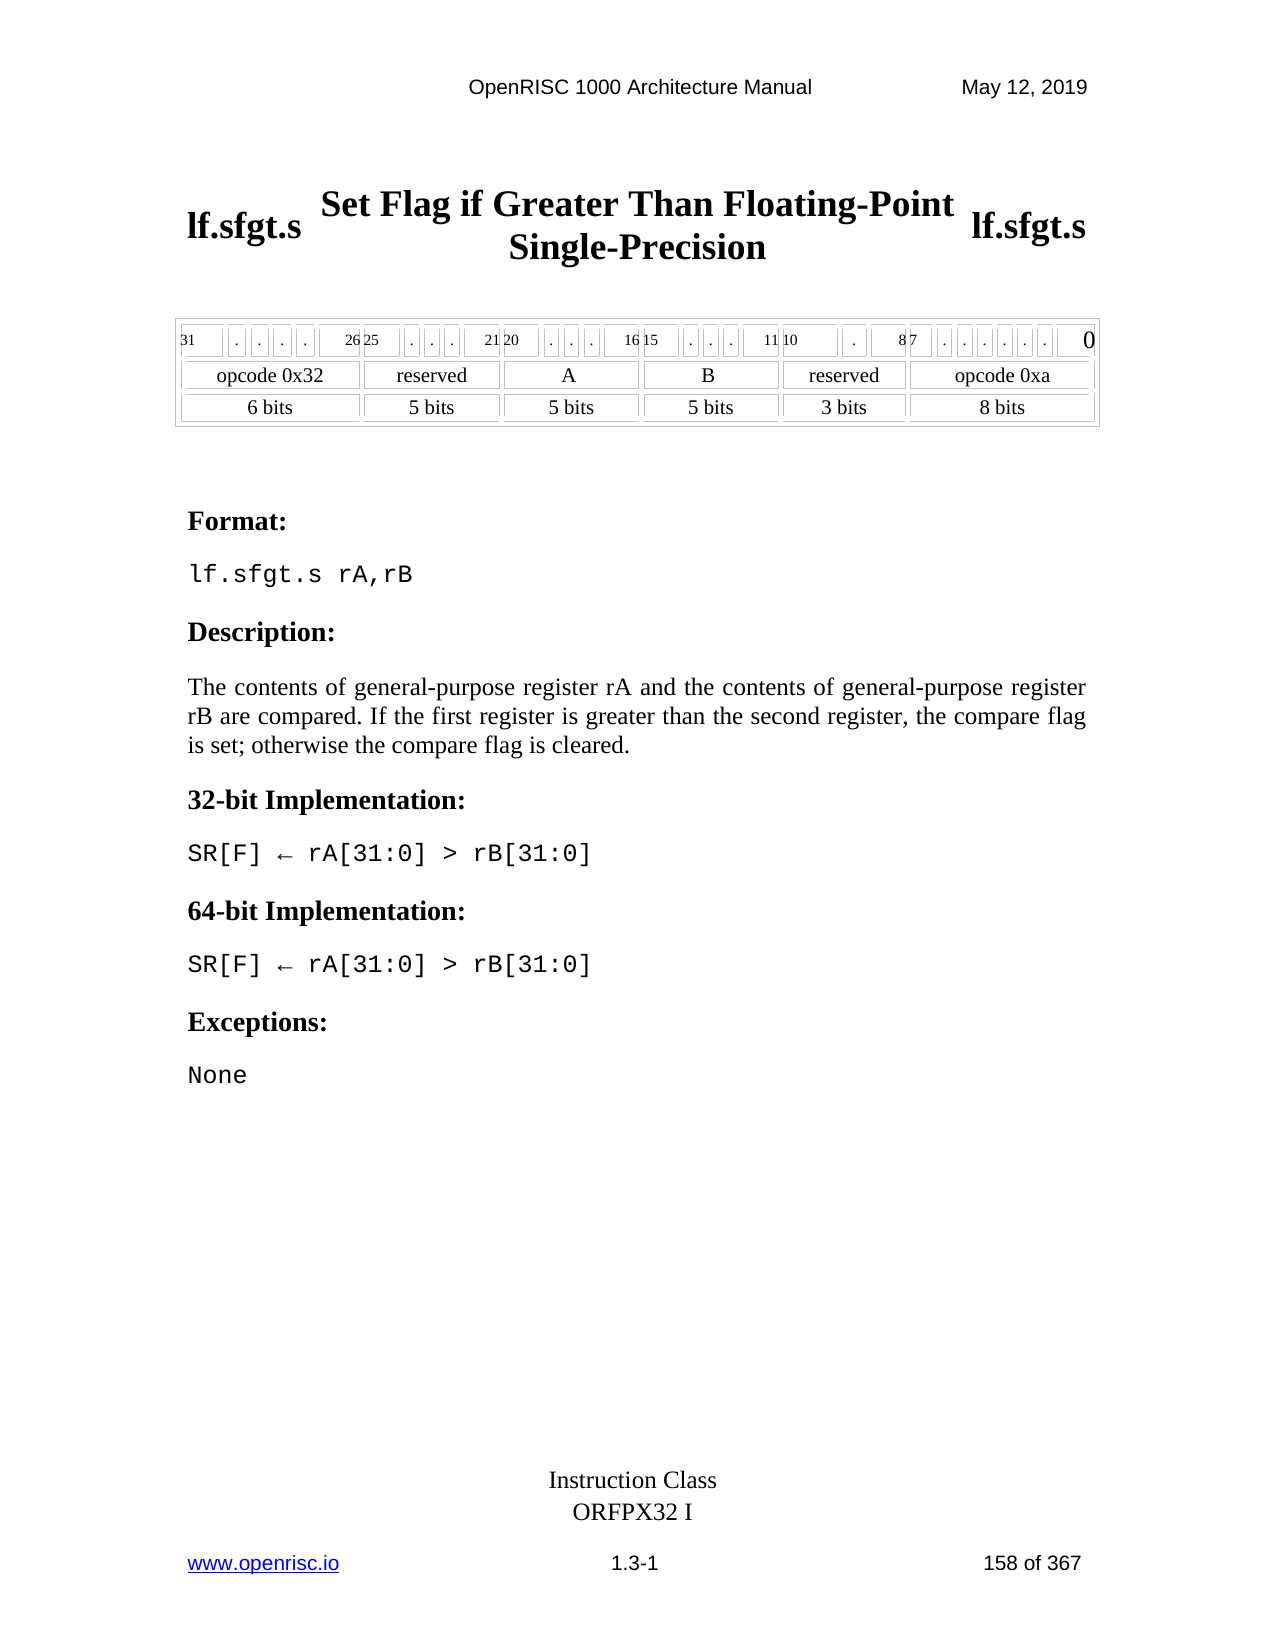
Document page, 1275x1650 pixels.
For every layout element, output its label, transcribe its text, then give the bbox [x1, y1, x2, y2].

text SR[F] ← rA[31:0] > rB[31:0] [187, 841, 1087, 869]
text The contents of general-purpose register rA and the contents of general-purpose register rB are compared. If the first register is greater than the second register, the compare flag is set; otherwise the compare flag is cleared. [187, 672, 1087, 758]
text Exceptions: [187, 1005, 1087, 1037]
text Format: [187, 504, 1087, 536]
text SR[F] ← rA[31:0] > rB[31:0] [187, 952, 1087, 980]
text None [187, 1062, 1087, 1091]
text 32-bit Implementation: [187, 783, 1087, 816]
text 64-bit Implementation: [187, 894, 1087, 927]
text Description: [187, 615, 1087, 647]
text lf.sfgt.s rA,rB [187, 561, 1087, 590]
